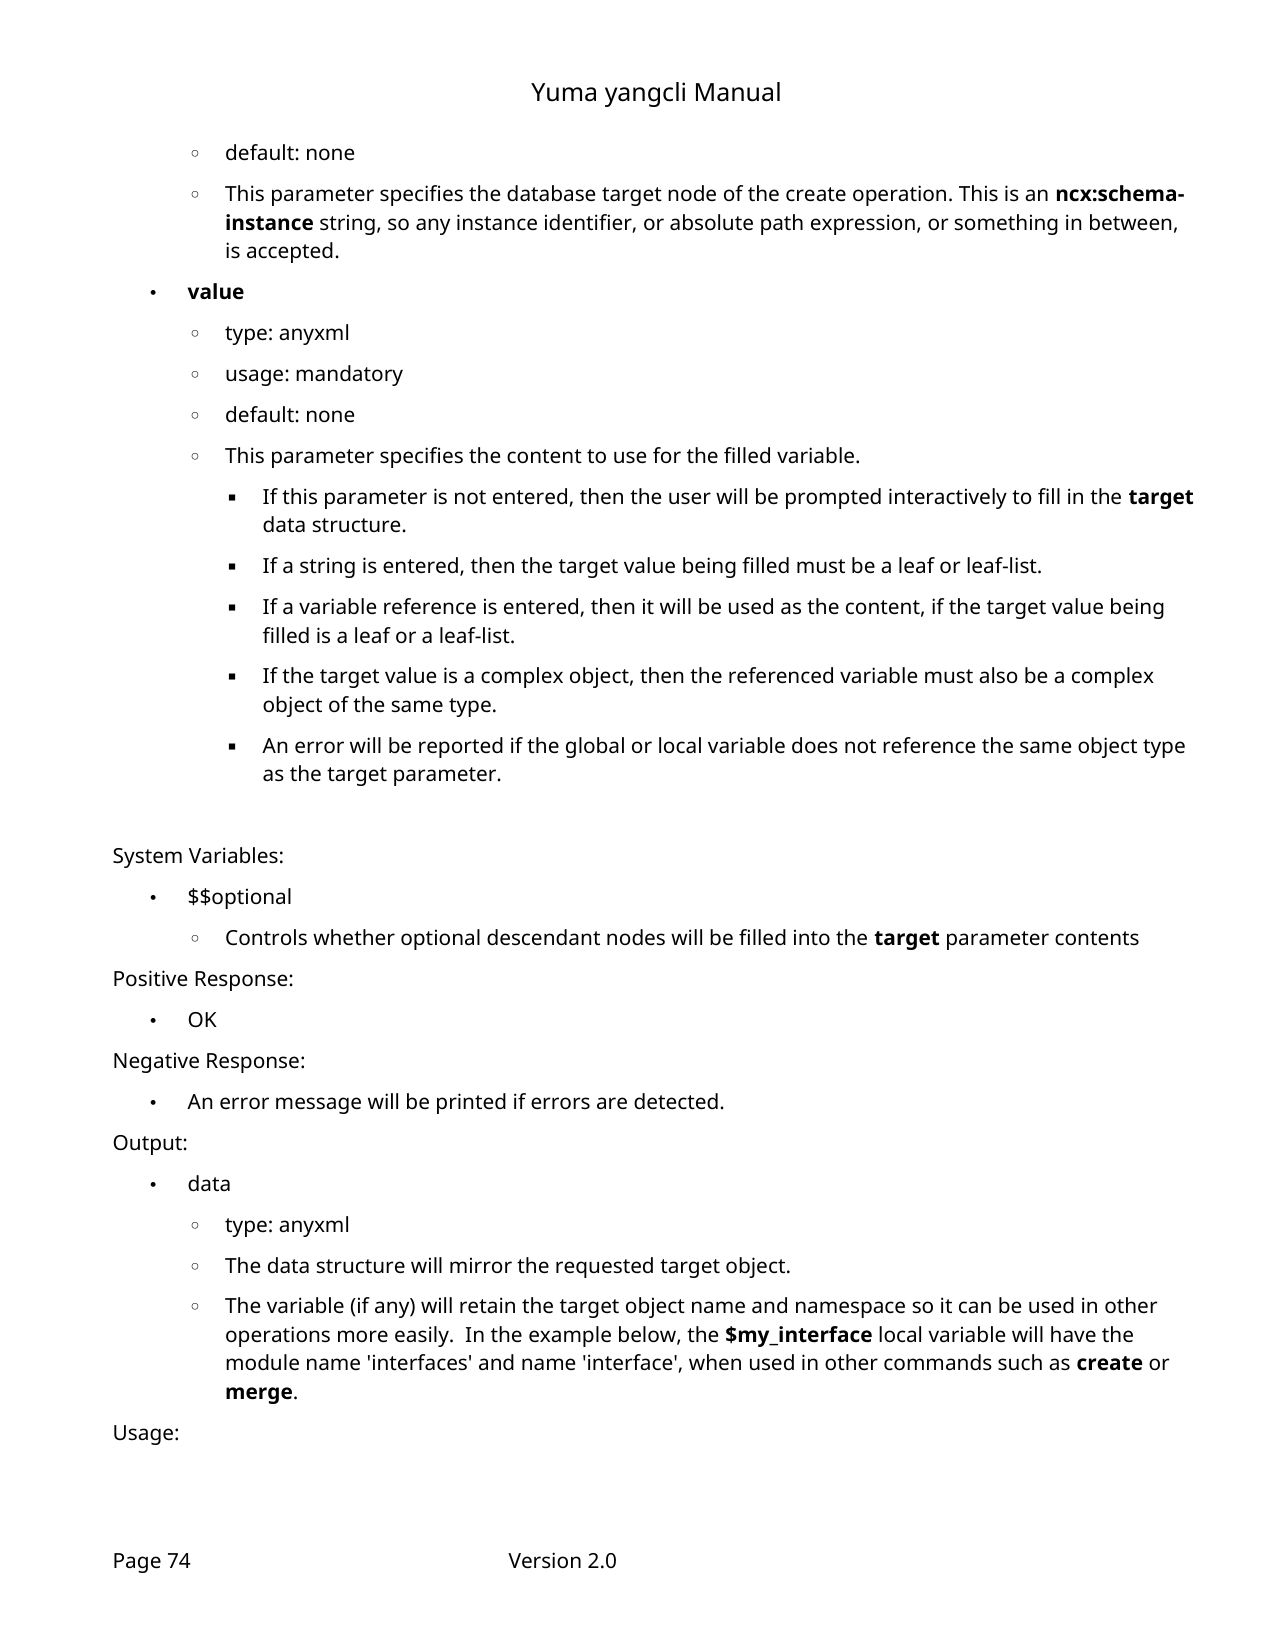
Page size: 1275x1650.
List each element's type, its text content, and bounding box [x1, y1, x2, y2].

list Controls whether optional descendant nodes will be filled into the target parameter contents [187, 923, 1200, 952]
list usage: mandatory [187, 359, 1200, 388]
list An error message will be printed if errors are detected. [150, 1087, 1200, 1115]
list If the target value is a complex object, then the referenced variable must also be a complex object of the same type. [225, 662, 1200, 718]
text Negative Response: [112, 1046, 1200, 1074]
text Output: [112, 1128, 1200, 1156]
list default: none [187, 400, 1200, 428]
list This parameter specifies the database target node of the create operation. This is an ncx:schema-instance string, so any instance identifier, or absolute path expression, or something in between, is accepted. [187, 179, 1200, 265]
list The variable (if any) will retain the target object name and namespace so it can be used in other operations more easily. In the example below, the $my_interface local variable will have the module name 'interfaces' and name 'interface', when used in other commands such as create or merge. [187, 1292, 1200, 1405]
text Positive Response: [112, 964, 1200, 993]
list An error will be reported if the global or local variable does not reference the same object type as the target parameter. [225, 731, 1200, 788]
list The data structure will mirror the requested target object. [187, 1251, 1200, 1279]
list If a string is entered, then the target value being filled must be a leaf or leaf-list. [225, 551, 1200, 580]
list value [150, 277, 1200, 306]
list OK [150, 1005, 1200, 1033]
list $$optional [150, 882, 1200, 911]
list This parameter specifies the content to use for the filled variable. [187, 441, 1200, 469]
list data [150, 1169, 1200, 1197]
text System Variables: [112, 841, 1200, 870]
list default: none [187, 138, 1200, 167]
list type: anyxml [187, 1210, 1200, 1238]
list If a variable reference is entered, then it will be used as the content, if the target value being filled is a leaf or a leaf-list. [225, 592, 1200, 649]
list type: anyxml [187, 318, 1200, 347]
list If this parameter is not entered, then the user will be prompted interactively to fill in the target data structure. [225, 482, 1200, 539]
text Usage: [112, 1418, 1200, 1446]
